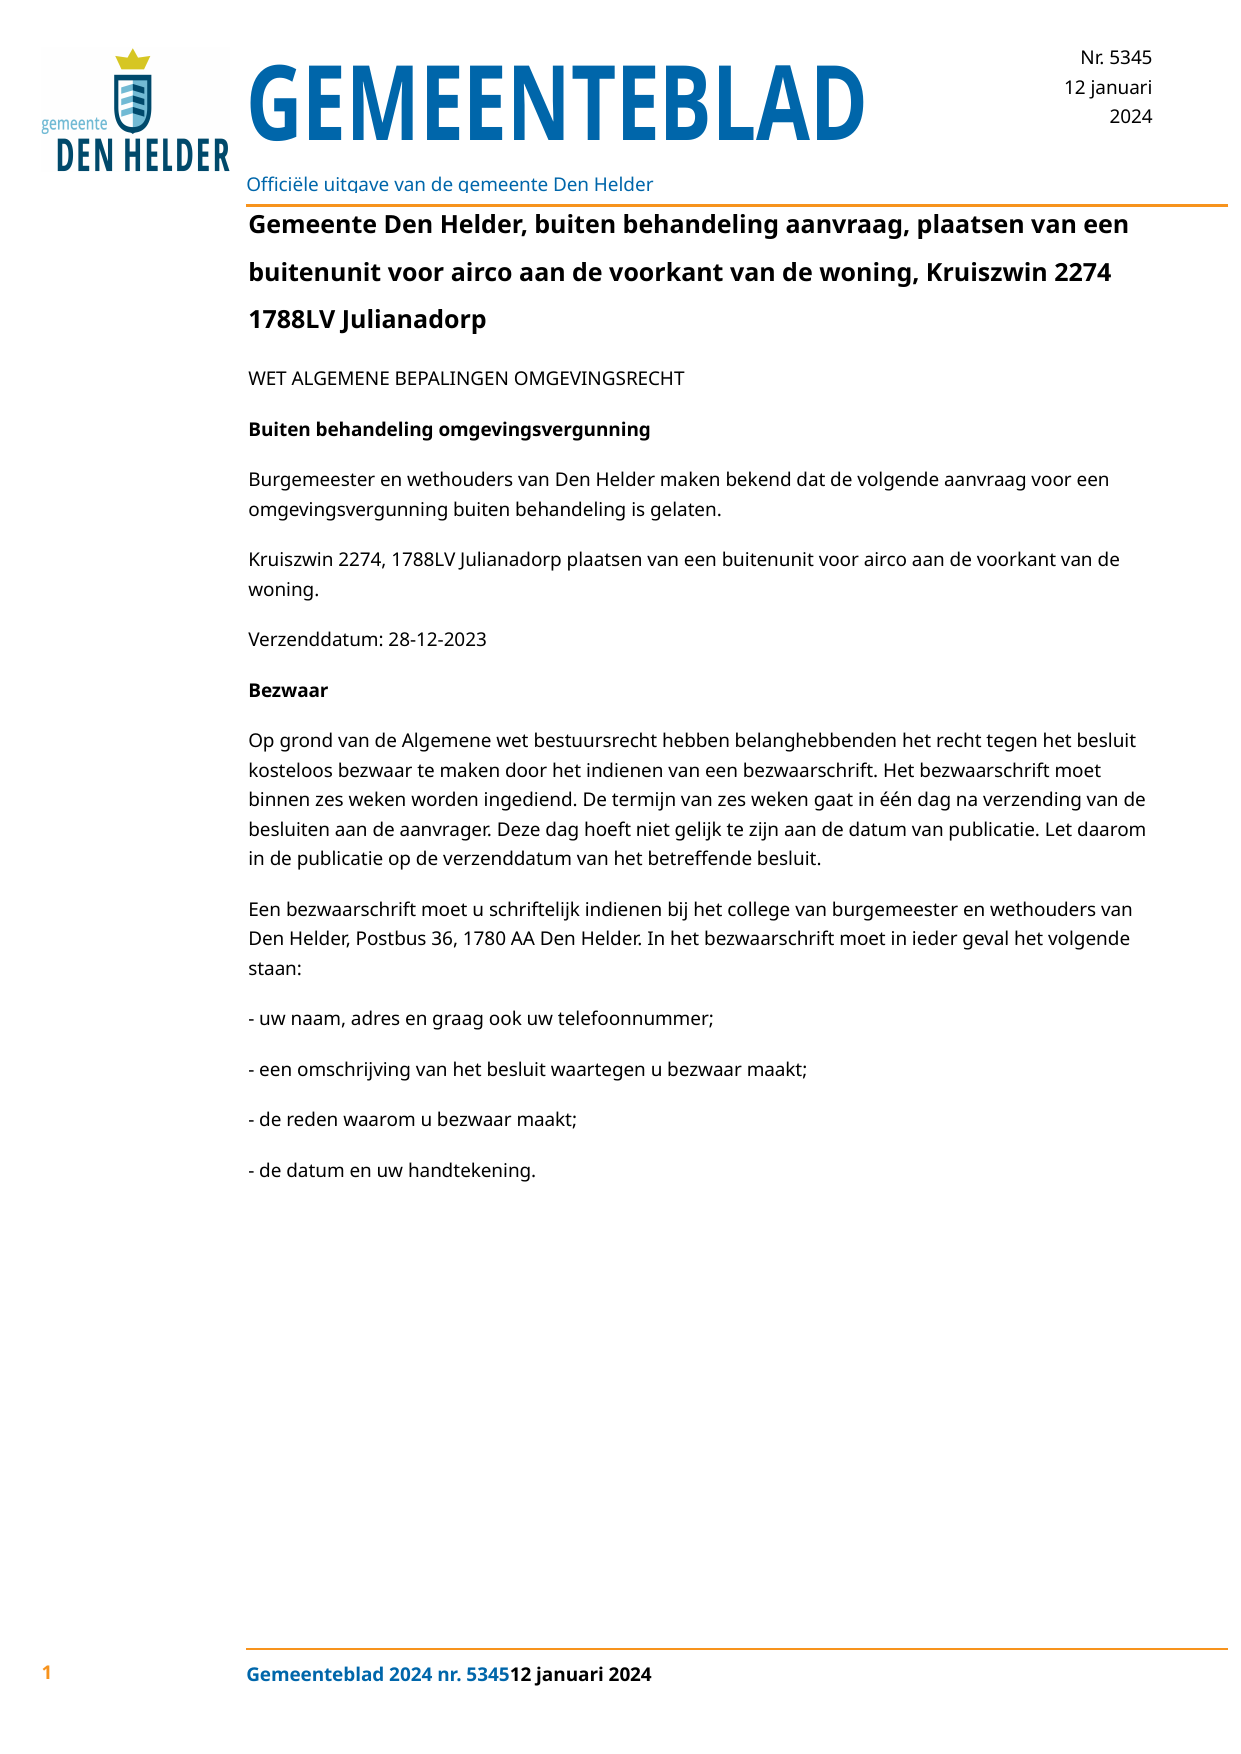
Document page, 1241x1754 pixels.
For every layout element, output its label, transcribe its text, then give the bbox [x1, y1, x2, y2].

text Kruiszwin 2274, 1788LV Julianadorp plaatsen van een buitenunit voor airco aan de voorkant van de woning. [248, 546, 1152, 602]
picture [182, 144, 187, 165]
picture [130, 157, 135, 172]
picture [63, 144, 68, 165]
picture [41, 47, 231, 172]
text Gemeente Den Helder, buiten behandeling aanvraag, plaatsen van een buitenunit voor airco aan de voorkant van de woning, Kruiszwin 2274 1788LV Julianadorp [248, 207, 1152, 336]
text - uw naam, adres en graag ook uw telefoonnummer; [248, 1006, 1152, 1031]
text Bezwaar [248, 677, 1152, 702]
picture [220, 160, 224, 172]
text Op grond van de Algemene wet bestuursrecht hebben belanghebbenden het recht tegen het besluit kosteloos bezwaar te maken door het indienen van een bezwaarschrift. Het bezwaarschrift moet binnen zes weken worden ingediend. De termijn van zes weken gaat in één dag na verzending van de besluiten aan de aanvrager. Deze dag hoeft niet gelijk te zijn aan de datum van publicatie. Let daarom in de publicatie op de verzenddatum van het betreffende besluit. [248, 727, 1152, 871]
text - de datum en uw handtekening. [248, 1157, 1152, 1182]
text Een bezwaarschrift moet u schriftelijk indienen bij het college van burgemeester en wethouders van Den Helder, Postbus 36, 1780 AA Den Helder. In het bezwaarschrift moet in ieder geval het volgende staan: [248, 896, 1152, 981]
text Buiten behandeling omgevingsvergunning [248, 416, 1152, 442]
text - de reden waarom u bezwaar maakt; [248, 1106, 1152, 1132]
picture [100, 154, 106, 172]
text - een omschrijving van het besluit waartegen u bezwaar maakt; [248, 1056, 1152, 1082]
text Verzenddatum: 28-12-2023 [248, 626, 1152, 652]
text WET ALGEMENE BEPALINGEN OMGEVINGSRECHT [248, 366, 1152, 391]
text Burgemeester en wethouders van Den Helder maken bekend dat de volgende aanvraag voor een omgevingsvergunning buiten behandeling is gelaten. [248, 466, 1152, 522]
